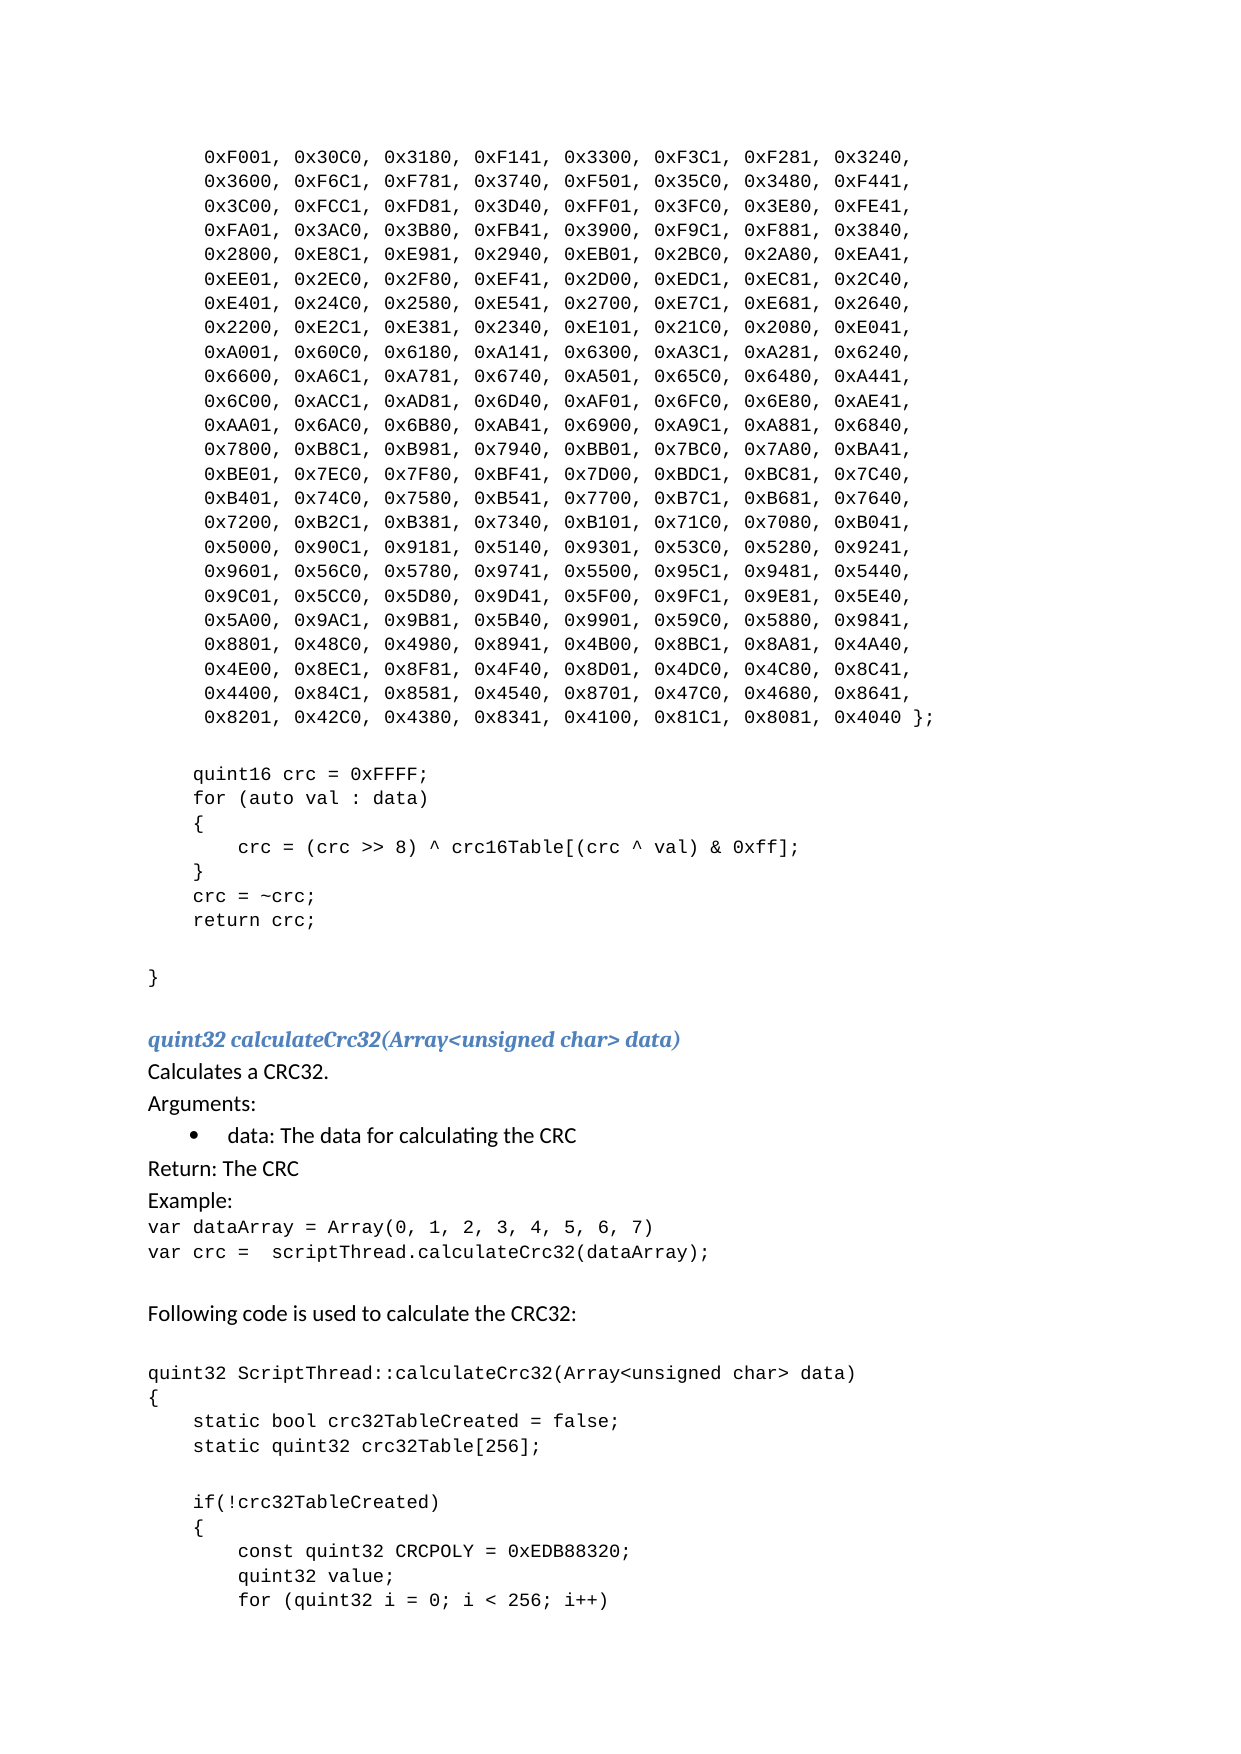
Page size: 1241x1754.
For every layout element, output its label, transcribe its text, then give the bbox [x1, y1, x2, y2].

text 0xE401, 0x24C0, 0x2580, 0xE541, 0x2700, 0xE7C1, 0xE681, 0x2640, [148, 294, 1093, 315]
text quint32 ScriptThread::calculateCrc32(Array<unsigned char> data) [148, 1363, 1093, 1385]
text return crc; [148, 911, 1093, 932]
text 0xB401, 0x74C0, 0x7580, 0xB541, 0x7700, 0xB7C1, 0xB681, 0x7640, [148, 489, 1093, 510]
text Example: [148, 1186, 1093, 1214]
text for (quint32 i = 0; i < 256; i++) [148, 1591, 1093, 1612]
text 0xFA01, 0x3AC0, 0x3B80, 0xFB41, 0x3900, 0xF9C1, 0xF881, 0x3840, [148, 221, 1093, 242]
text 0x7800, 0xB8C1, 0xB981, 0x7940, 0xBB01, 0x7BC0, 0x7A80, 0xBA41, [148, 440, 1093, 461]
text 0xAA01, 0x6AC0, 0x6B80, 0xAB41, 0x6900, 0xA9C1, 0xA881, 0x6840, [148, 416, 1093, 437]
text 0x3600, 0xF6C1, 0xF781, 0x3740, 0xF501, 0x35C0, 0x3480, 0xF441, [148, 172, 1093, 193]
text 0xA001, 0x60C0, 0x6180, 0xA141, 0x6300, 0xA3C1, 0xA281, 0x6240, [148, 343, 1093, 364]
text crc = ~crc; [148, 887, 1093, 908]
text for (auto val : data) [148, 789, 1093, 810]
text Following code is used to calculate the CRC32: [148, 1299, 1093, 1327]
text 0x3C00, 0xFCC1, 0xFD81, 0x3D40, 0xFF01, 0x3FC0, 0x3E80, 0xFE41, [148, 196, 1093, 218]
text Return: The CRC [148, 1154, 1093, 1182]
text static quint32 crc32Table[256]; [148, 1437, 1093, 1458]
text 0x5A00, 0x9AC1, 0x9B81, 0x5B40, 0x9901, 0x59C0, 0x5880, 0x9841, [148, 611, 1093, 632]
text 0x6600, 0xA6C1, 0xA781, 0x6740, 0xA501, 0x65C0, 0x6480, 0xA441, [148, 367, 1093, 388]
text 0x8801, 0x48C0, 0x4980, 0x8941, 0x4B00, 0x8BC1, 0x8A81, 0x4A40, [148, 635, 1093, 656]
text 0x9601, 0x56C0, 0x5780, 0x9741, 0x5500, 0x95C1, 0x9481, 0x5440, [148, 562, 1093, 583]
text { [148, 813, 1093, 835]
text Calculates a CRC32. [148, 1057, 1093, 1085]
text 0x9C01, 0x5CC0, 0x5D80, 0x9D41, 0x5F00, 0x9FC1, 0x9E81, 0x5E40, [148, 586, 1093, 608]
text 0xBE01, 0x7EC0, 0x7F80, 0xBF41, 0x7D00, 0xBDC1, 0xBC81, 0x7C40, [148, 464, 1093, 486]
text crc = (crc >> 8) ^ crc16Table[(crc ^ val) & 0xff]; [148, 838, 1093, 859]
text var crc = scriptThread.calculateCrc32(dataArray); [148, 1243, 1093, 1264]
text } [148, 968, 1093, 989]
text static bool crc32TableCreated = false; [148, 1412, 1093, 1433]
text 0x6C00, 0xACC1, 0xAD81, 0x6D40, 0xAF01, 0x6FC0, 0x6E80, 0xAE41, [148, 391, 1093, 413]
text } [148, 862, 1093, 883]
text 0x2200, 0xE2C1, 0xE381, 0x2340, 0xE101, 0x21C0, 0x2080, 0xE041, [148, 318, 1093, 339]
text const quint32 CRCPOLY = 0xEDB88320; [148, 1542, 1093, 1563]
text 0x2800, 0xE8C1, 0xE981, 0x2940, 0xEB01, 0x2BC0, 0x2A80, 0xEA41, [148, 245, 1093, 266]
text { [148, 1388, 1093, 1409]
text Arguments: [148, 1089, 1093, 1117]
list data: The data for calculating the CRC [190, 1122, 1093, 1150]
text 0x4E00, 0x8EC1, 0x8F81, 0x4F40, 0x8D01, 0x4DC0, 0x4C80, 0x8C41, [148, 659, 1093, 681]
text 0x5000, 0x90C1, 0x9181, 0x5140, 0x9301, 0x53C0, 0x5280, 0x9241, [148, 538, 1093, 559]
text { [148, 1518, 1093, 1539]
text 0x7200, 0xB2C1, 0xB381, 0x7340, 0xB101, 0x71C0, 0x7080, 0xB041, [148, 513, 1093, 534]
text 0x4400, 0x84C1, 0x8581, 0x4540, 0x8701, 0x47C0, 0x4680, 0x8641, [148, 684, 1093, 705]
text if(!crc32TableCreated) [148, 1493, 1093, 1514]
text quint32 value; [148, 1566, 1093, 1588]
text 0xF001, 0x30C0, 0x3180, 0xF141, 0x3300, 0xF3C1, 0xF281, 0x3240, [148, 148, 1093, 169]
subtitle quint32 calculateCrc32(Array<unsigned char> data) [148, 1027, 1093, 1053]
text var dataArray = Array(0, 1, 2, 3, 4, 5, 6, 7) [148, 1218, 1093, 1239]
text quint16 crc = 0xFFFF; [148, 765, 1093, 786]
text 0xEE01, 0x2EC0, 0x2F80, 0xEF41, 0x2D00, 0xEDC1, 0xEC81, 0x2C40, [148, 269, 1093, 291]
text 0x8201, 0x42C0, 0x4380, 0x8341, 0x4100, 0x81C1, 0x8081, 0x4040 }; [148, 708, 1093, 729]
